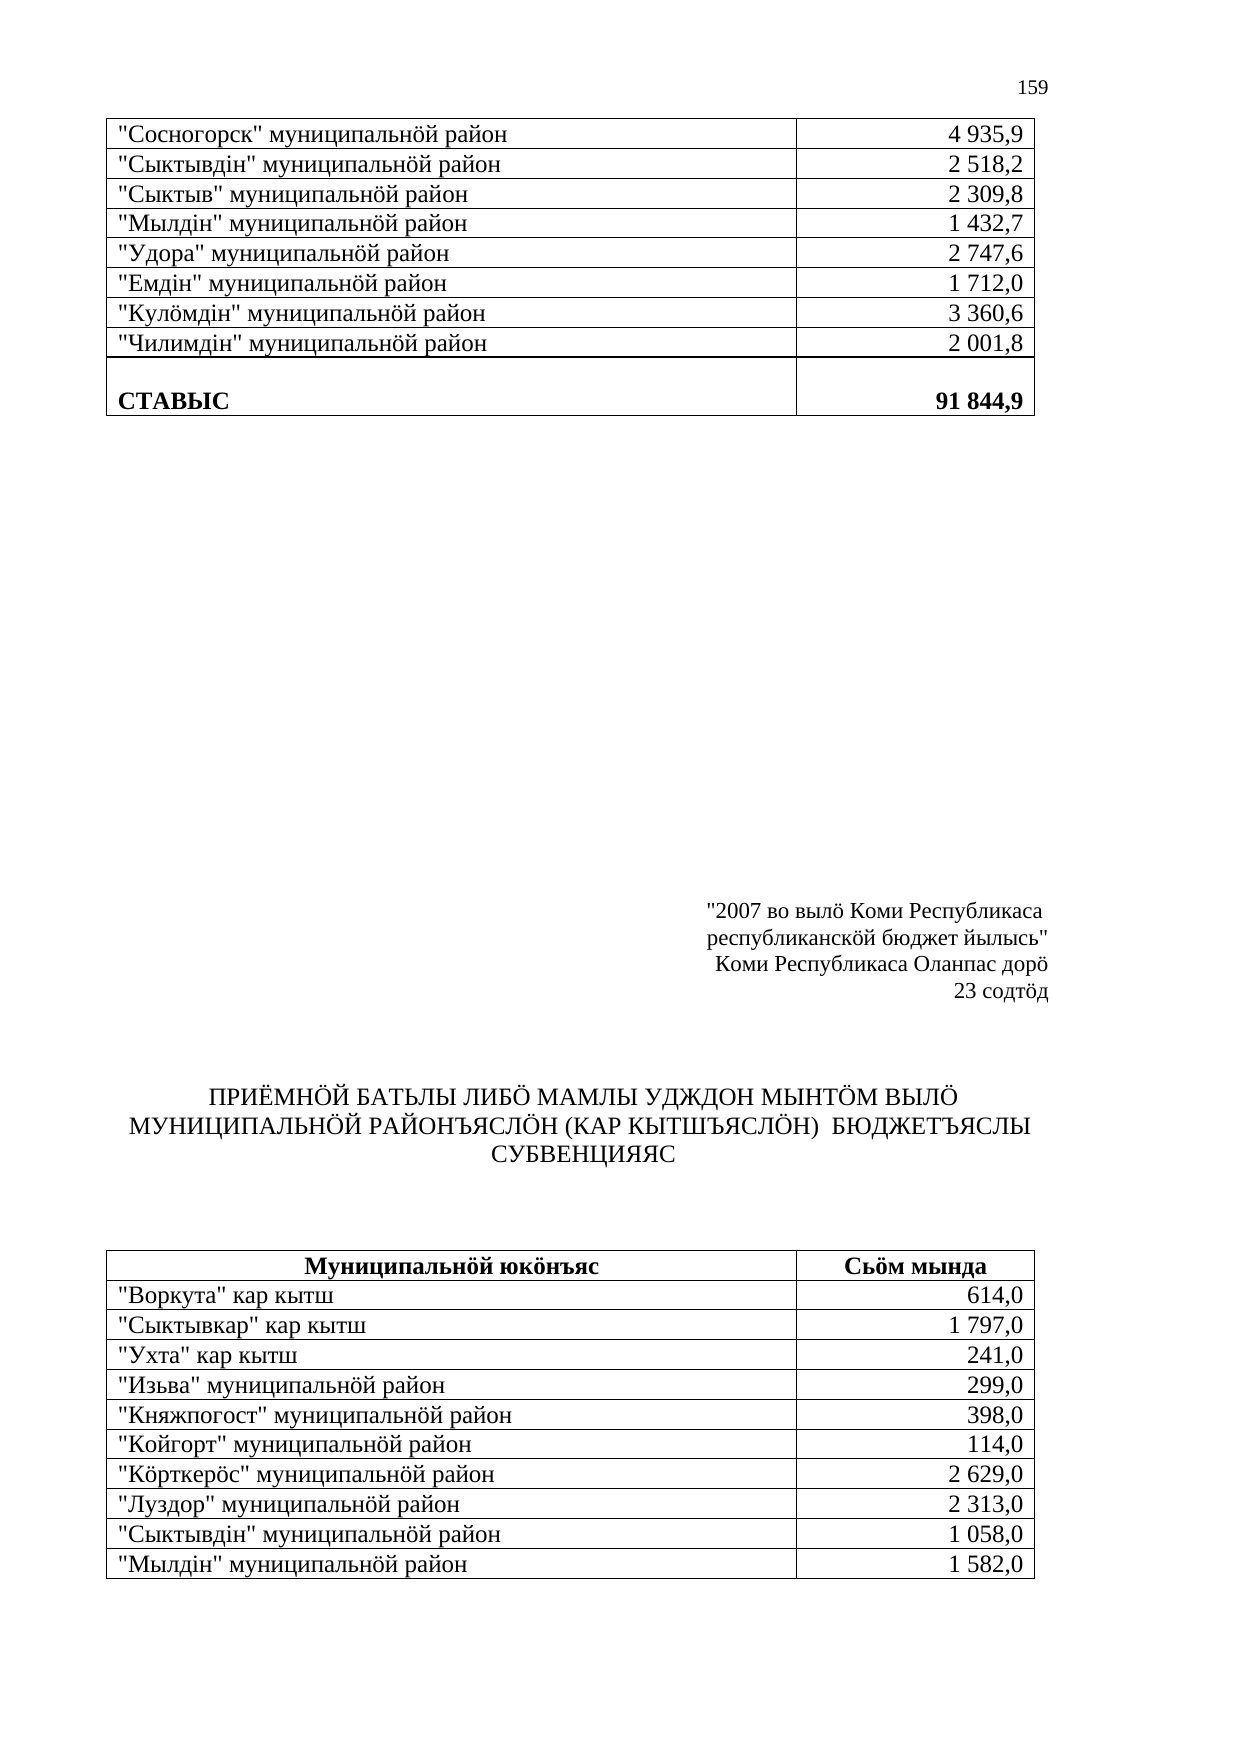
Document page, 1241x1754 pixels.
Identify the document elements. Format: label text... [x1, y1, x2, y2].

table_cell "Ухта" кар кытш [107, 1340, 796, 1369]
table_cell "Сыктывдiн" муниципальнöй район [107, 149, 796, 178]
table_cell 114,0 [797, 1430, 1034, 1458]
table_cell "Сыктывдiн" муниципальнöй район [107, 1519, 796, 1548]
table_cell "Мылдiн" муниципальнöй район [107, 209, 796, 237]
table_cell 241,0 [797, 1340, 1034, 1369]
table_cell 2 001,8 [797, 328, 1034, 356]
table_cell 1 432,7 [797, 209, 1034, 237]
table_cell 2 518,2 [797, 149, 1034, 178]
table_cell 2 313,0 [797, 1489, 1034, 1518]
table_cell 4 935,9 [797, 119, 1034, 148]
table_cell "Кöрткерöс" муниципальнöй район [107, 1459, 796, 1488]
table_header Сьöм мында [797, 1251, 1034, 1279]
table_cell "Сосногорск" муниципальнöй район [107, 119, 796, 148]
table_cell "Изьва" муниципальнöй район [107, 1370, 796, 1399]
table_cell 3 360,6 [797, 298, 1034, 327]
table_cell "Княжпогост" муниципальнöй район [107, 1400, 796, 1428]
table_cell "Емдiн" муниципальнöй район [107, 268, 796, 297]
table_cell 1 712,0 [797, 268, 1034, 297]
table_cell 2 309,8 [797, 179, 1034, 207]
text "2007 во вылö Коми Республикаса [118, 898, 1048, 924]
table_cell 1 058,0 [797, 1519, 1034, 1548]
text ПРИЁМНÖЙ БАТЬЛЫ ЛИБÖ МАМЛЫ УДЖДОН МЫНТÖМ ВЫЛÖ МУНИЦИПАЛЬНÖЙ РАЙОНЪЯСЛÖН (КАР КЫТШЪЯСЛÖН) БЮДЖЕТЪЯСЛЫ [118, 1082, 1048, 1139]
table_cell 91 844,9 [797, 358, 1034, 415]
table_cell 614,0 [797, 1281, 1034, 1309]
text 23 содтöд [118, 977, 1048, 1003]
text СУБВЕНЦИЯЯС [118, 1139, 1048, 1168]
table_cell 1 582,0 [797, 1549, 1034, 1577]
table_cell 299,0 [797, 1370, 1034, 1399]
table_cell СТАВЫС [107, 358, 796, 415]
table_cell "Кулöмдiн" муниципальнöй район [107, 298, 796, 327]
table_cell "Луздор" муниципальнöй район [107, 1489, 796, 1518]
table_cell 398,0 [797, 1400, 1034, 1428]
table_cell 1 797,0 [797, 1310, 1034, 1339]
table_cell 2 747,6 [797, 238, 1034, 267]
table_cell "Сыктыв" муниципальнöй район [107, 179, 796, 207]
table_cell "Мылдiн" муниципальнöй район [107, 1549, 796, 1577]
text республиканскöй бюджет йылысь" [118, 924, 1048, 950]
table_cell "Воркута" кар кытш [107, 1281, 796, 1309]
table_cell 2 629,0 [797, 1459, 1034, 1488]
text Коми Республикаса Оланпас дорö [118, 950, 1048, 977]
table_cell "Удора" муниципальнöй район [107, 238, 796, 267]
table_cell "Койгорт" муниципальнöй район [107, 1430, 796, 1458]
table_cell "Сыктывкар" кар кытш [107, 1310, 796, 1339]
table_header Муниципальнöй юкöнъяс [107, 1251, 796, 1279]
table_cell "Чилимдiн" муниципальнöй район [107, 328, 796, 356]
